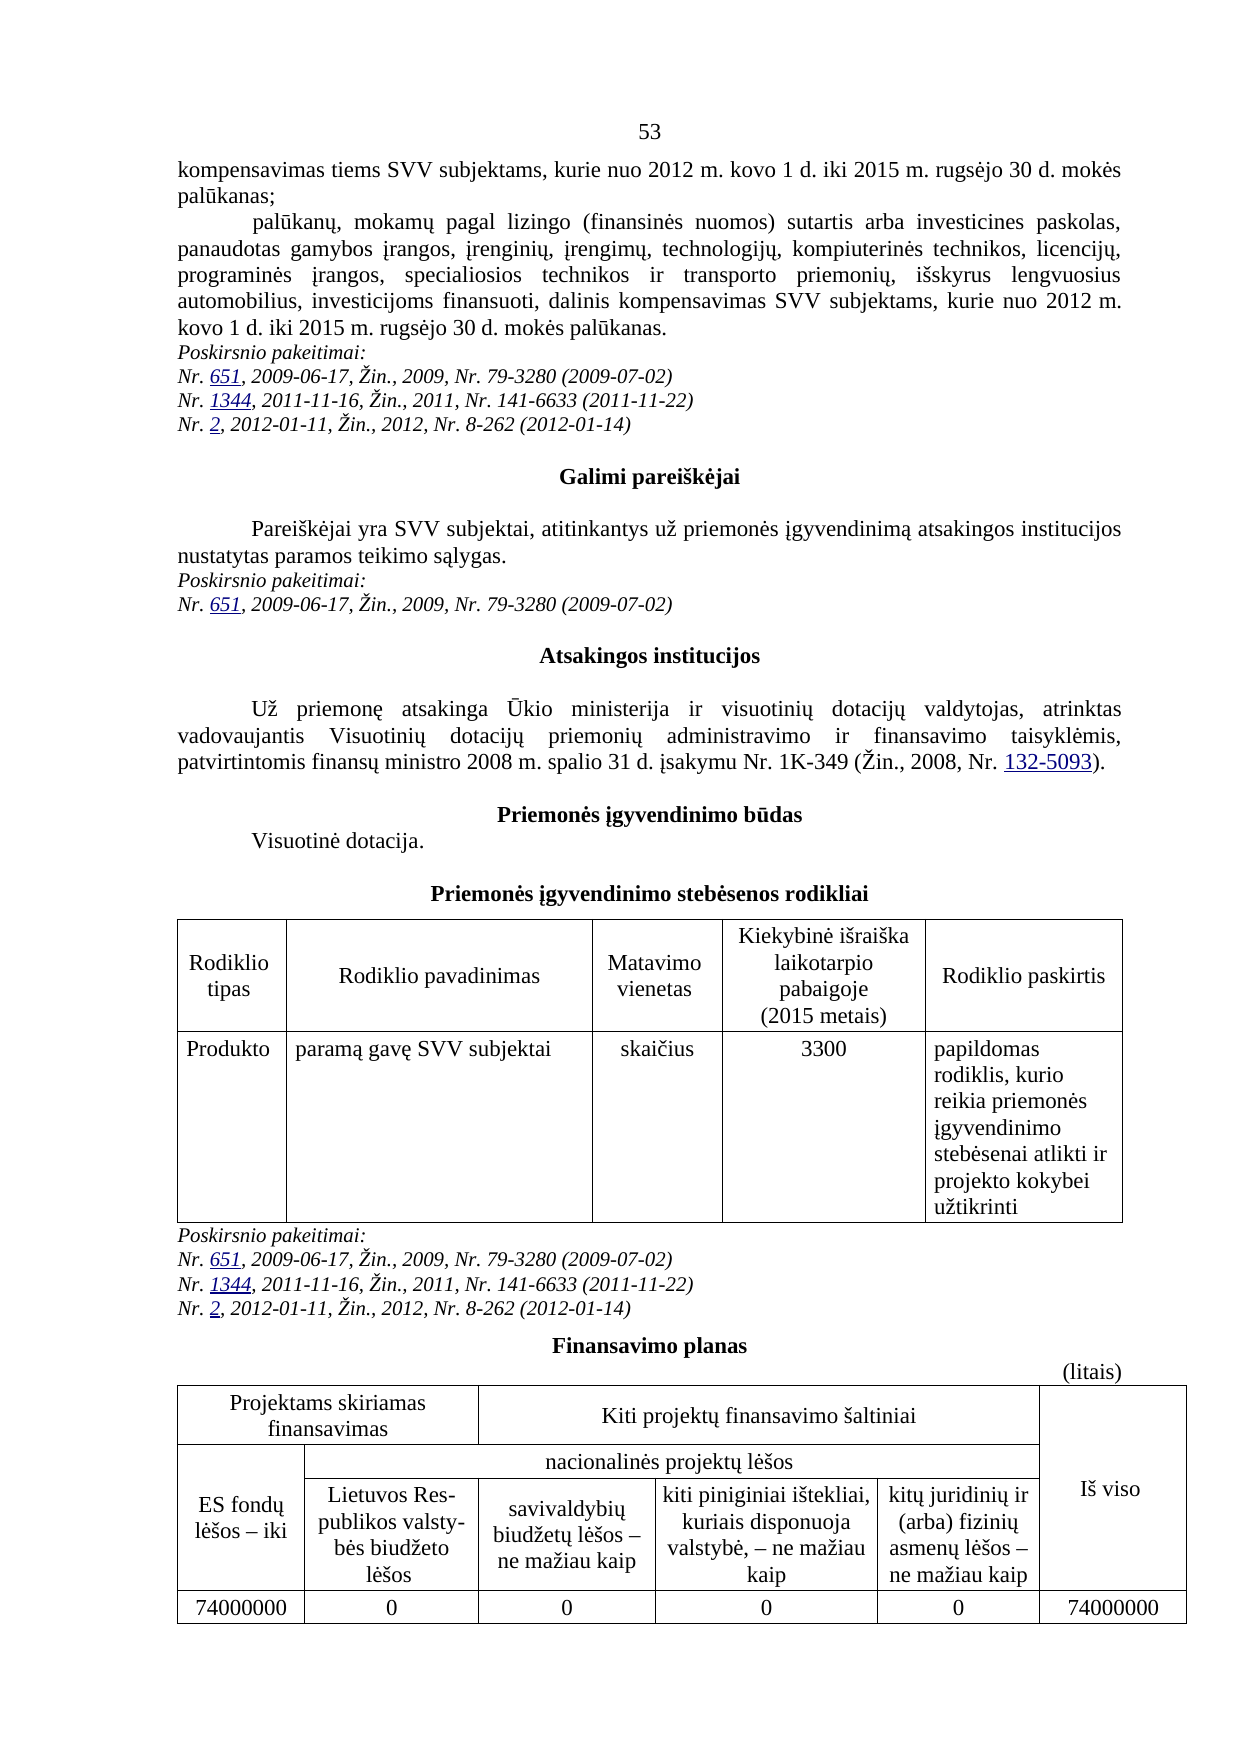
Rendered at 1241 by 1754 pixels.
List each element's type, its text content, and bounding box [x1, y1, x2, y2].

text Nr. 651, 2009-06-17, Žin., 2009, Nr. 79-3280 (2009-07-02) [177, 592, 1122, 616]
table_cell 0 [878, 1591, 1039, 1623]
table_header Projektams skiriamas finansavimas [178, 1386, 478, 1444]
text Priemonės įgyvendinimo stebėsenos rodikliai [177, 880, 1122, 906]
table_cell kitų juridinių ir (arba) fizinių asmenų lėšos – ne mažiau kaip [878, 1479, 1039, 1590]
table_header Rodiklio pavadinimas [287, 920, 592, 1031]
text Nr. 651, 2009-06-17, Žin., 2009, Nr. 79-3280 (2009-07-02) [177, 1247, 1122, 1271]
table_cell kiti piniginiai ištekliai, kuriais disponuoja valstybė, – ne mažiau kaip [656, 1479, 877, 1590]
table_cell 0 [305, 1591, 478, 1623]
text Poskirsnio pakeitimai: [177, 568, 1122, 592]
table_cell ES fondų lėšos – iki [178, 1445, 304, 1590]
text Už priemonę atsakinga Ūkio ministerija ir visuotinių dotacijų valdytojas, atrinktas vadovaujantis Visuotinių dotacijų priemonių administravimo ir finansavimo taisyklėmis, patvirtintomis finansų ministro 2008 m. spalio 31 d. įsakymu Nr. 1K-349 (Žin., 2008, Nr. 132-5093). [177, 695, 1122, 774]
text Poskirsnio pakeitimai: [177, 1223, 1122, 1247]
table_cell 0 [656, 1591, 877, 1623]
table_cell Lietuvos Res­publikos valsty­bės biudžeto lėšos [305, 1479, 478, 1590]
text Pareiškėjai yra SVV subjektai, atitinkantys už priemonės įgyvendinimą atsakingos institucijos nustatytas paramos teikimo sąlygas. [177, 515, 1122, 568]
table_cell skaičius [593, 1032, 722, 1222]
table_cell savivaldybių biudžetų lėšos – ne mažiau kaip [479, 1479, 655, 1590]
table_header Matavimo vienetas [593, 920, 722, 1031]
table_cell nacionalinės projektų lėšos [305, 1445, 1039, 1478]
text Galimi pareiškėjai [177, 463, 1122, 489]
text Atsakingos institucijos [177, 643, 1122, 669]
text kompensavimas tiems SVV subjektams, kurie nuo 2012 m. kovo 1 d. iki 2015 m. rugsėjo 30 d. mokės palūkanas; [177, 156, 1122, 208]
table_cell 0 [479, 1591, 655, 1623]
text Nr. 651, 2009-06-17, Žin., 2009, Nr. 79-3280 (2009-07-02) [177, 364, 1122, 388]
table_cell papildomas rodiklis, kurio reikia priemonės įgyvendinimo stebėsenai atlikti ir projekto kokybei užtikrinti [926, 1032, 1122, 1222]
table_header Kiti projektų finansavimo šaltiniai [479, 1386, 1039, 1444]
table_header Rodiklio paskirtis [926, 920, 1122, 1031]
table_cell paramą gavę SVV subjektai [287, 1032, 592, 1222]
list (litais) [215, 1358, 1122, 1385]
text Nr. 1344, 2011-11-16, Žin., 2011, Nr. 141-6633 (2011-11-22) [177, 388, 1122, 412]
table_header Iš viso [1040, 1386, 1186, 1590]
text Nr. 1344, 2011-11-16, Žin., 2011, Nr. 141-6633 (2011-11-22) [177, 1271, 1122, 1296]
table_cell 74000000 [1040, 1591, 1186, 1623]
table_header Kiekybinė išraiška laikotarpio pabaigoje (2015 metais) [723, 920, 925, 1031]
text Nr. 2, 2012-01-11, Žin., 2012, Nr. 8-262 (2012-01-14) [177, 1296, 1122, 1319]
text Nr. 2, 2012-01-11, Žin., 2012, Nr. 8-262 (2012-01-14) [177, 412, 1122, 436]
text Priemonės įgyvendinimo būdas [177, 801, 1122, 827]
table_cell Produkto [178, 1032, 286, 1222]
text Finansavimo planas [177, 1332, 1122, 1358]
table_cell 3300 [723, 1032, 925, 1222]
table_header Rodiklio tipas [178, 920, 286, 1031]
text Visuotinė dotacija. [177, 827, 1122, 853]
text Poskirsnio pakeitimai: [177, 340, 1122, 364]
text palūkanų, mokamų pagal lizingo (finansinės nuomos) sutartis arba investicines paskolas, panaudotas gamybos įrangos, įrenginių, įrengimų, technologijų, kompiuterinės technikos, licencijų, programinės įrangos, specialiosios technikos ir transporto priemonių, išskyrus lengvuosius automobilius, investicijoms finansuoti, dalinis kompensavimas SVV subjektams, kurie nuo 2012 m. kovo 1 d. iki 2015 m. rugsėjo 30 d. mokės palūkanas. [177, 208, 1122, 340]
table_cell 74000000 [178, 1591, 304, 1623]
